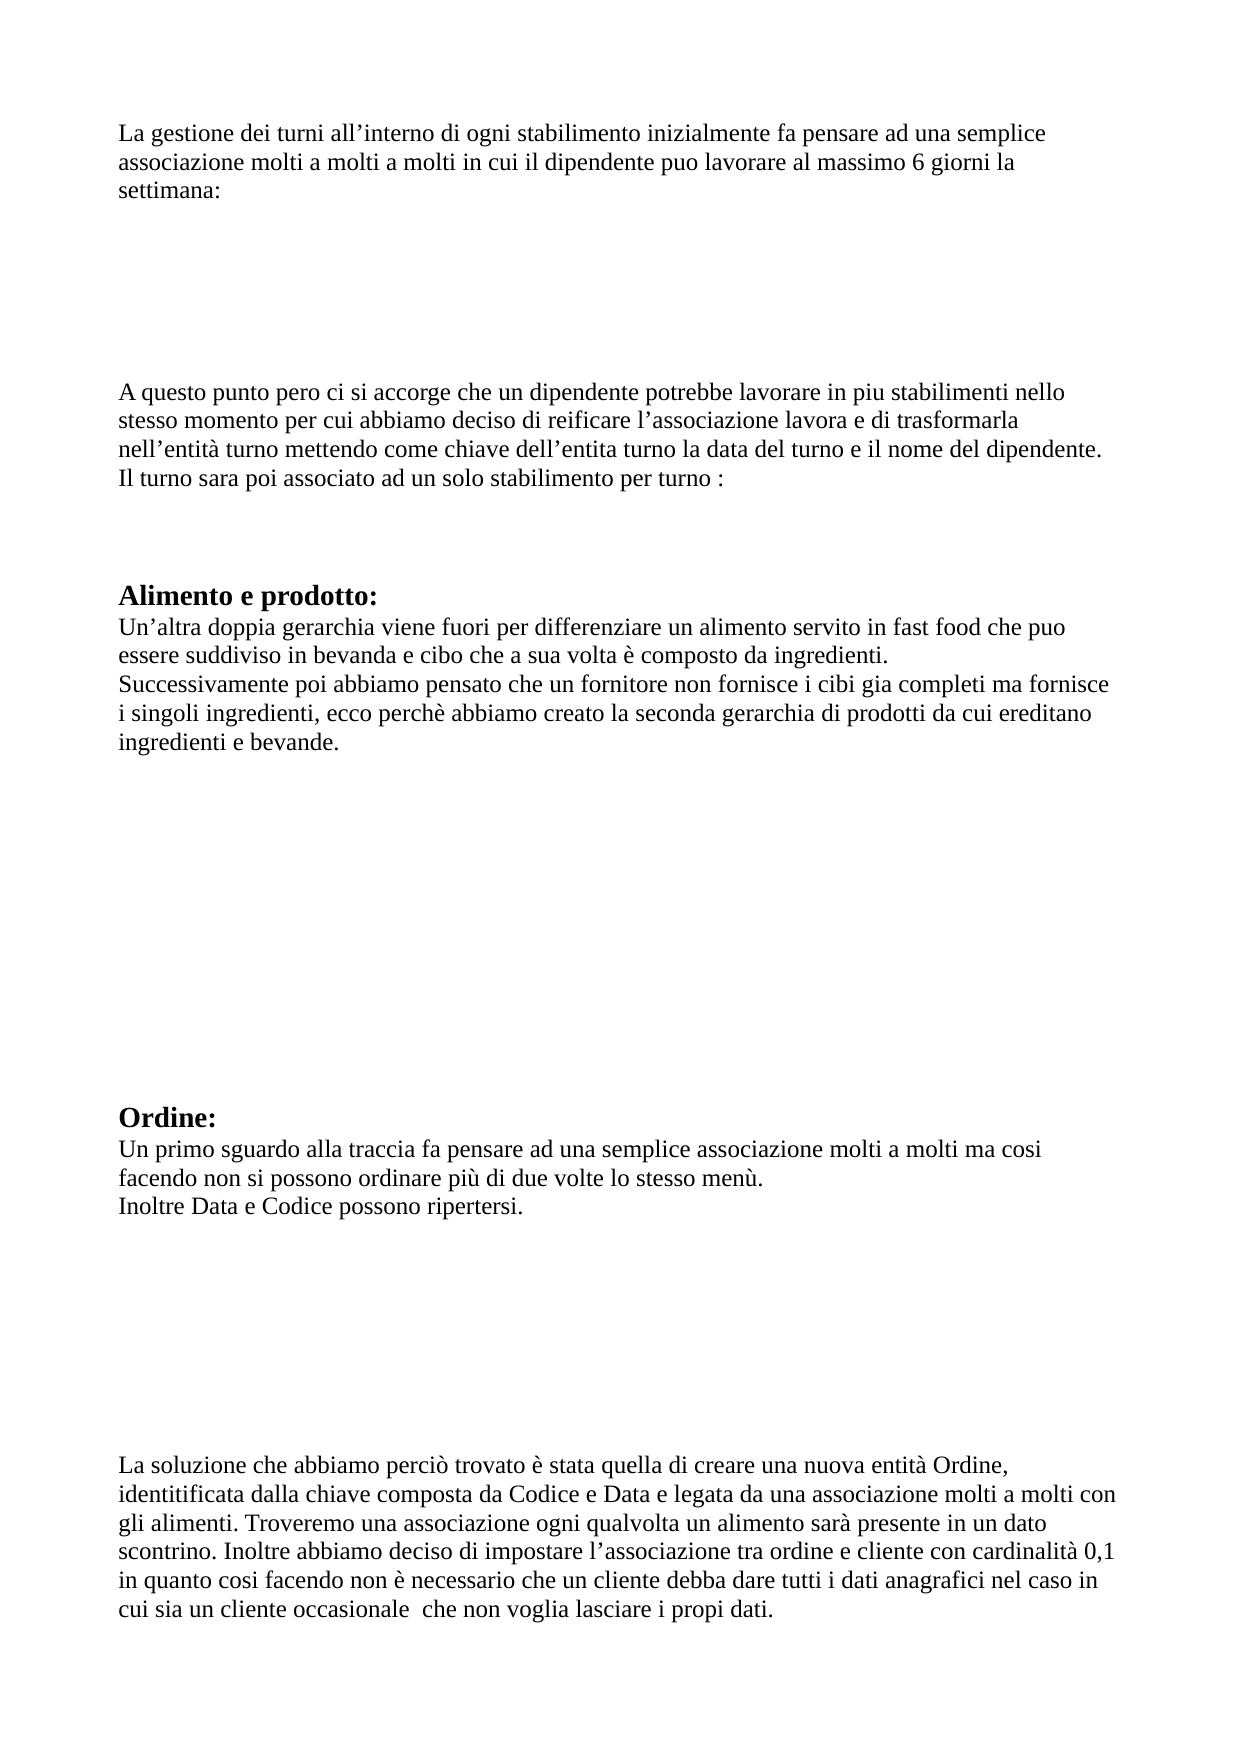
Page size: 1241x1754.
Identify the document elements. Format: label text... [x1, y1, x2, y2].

text Alimento e prodotto: [118, 578, 1122, 612]
text A questo punto pero ci si accorge che un dipendente potrebbe lavorare in piu stabilimenti nello stesso momento per cui abbiamo deciso di reificare l’associazione lavora e di trasformarla nell’entità turno mettendo come chiave dell’entita turno la data del turno e il nome del dipendente. [118, 377, 1122, 463]
text Un’altra doppia gerarchia viene fuori per differenziare un alimento servito in fast food che puo essere suddiviso in bevanda e cibo che a sua volta è composto da ingredienti. Successivamente poi abbiamo pensato che un fornitore non fornisce i cibi gia completi ma fornisce i singoli ingredienti, ecco perchè abbiamo creato la seconda gerarchia di prodotti da cui ereditano ingredienti e bevande. [118, 612, 1122, 755]
text La soluzione che abbiamo perciò trovato è stata quella di creare una nuova entità Ordine, identitificata dalla chiave composta da Codice e Data e legata da una associazione molti a molti con gli alimenti. Troveremo una associazione ogni qualvolta un alimento sarà presente in un dato scontrino. Inoltre abbiamo deciso di impostare l’associazione tra ordine e cliente con cardinalità 0,1 in quanto cosi facendo non è necessario che un cliente debba dare tutti i dati anagrafici nel caso in cui sia un cliente occasionale che non voglia lasciare i propi dati. [118, 1450, 1122, 1623]
text Il turno sara poi associato ad un solo stabilimento per turno : [118, 463, 1122, 492]
text Inoltre Data e Codice possono ripertersi. [118, 1191, 1122, 1220]
text Un primo sguardo alla traccia fa pensare ad una semplice associazione molti a molti ma cosi facendo non si possono ordinare più di due volte lo stesso menù. [118, 1134, 1122, 1191]
text La gestione dei turni all’interno di ogni stabilimento inizialmente fa pensare ad una semplice associazione molti a molti a molti in cui il dipendente puo lavorare al massimo 6 giorni la settimana: [118, 118, 1122, 204]
text Ordine: [118, 1100, 1122, 1134]
